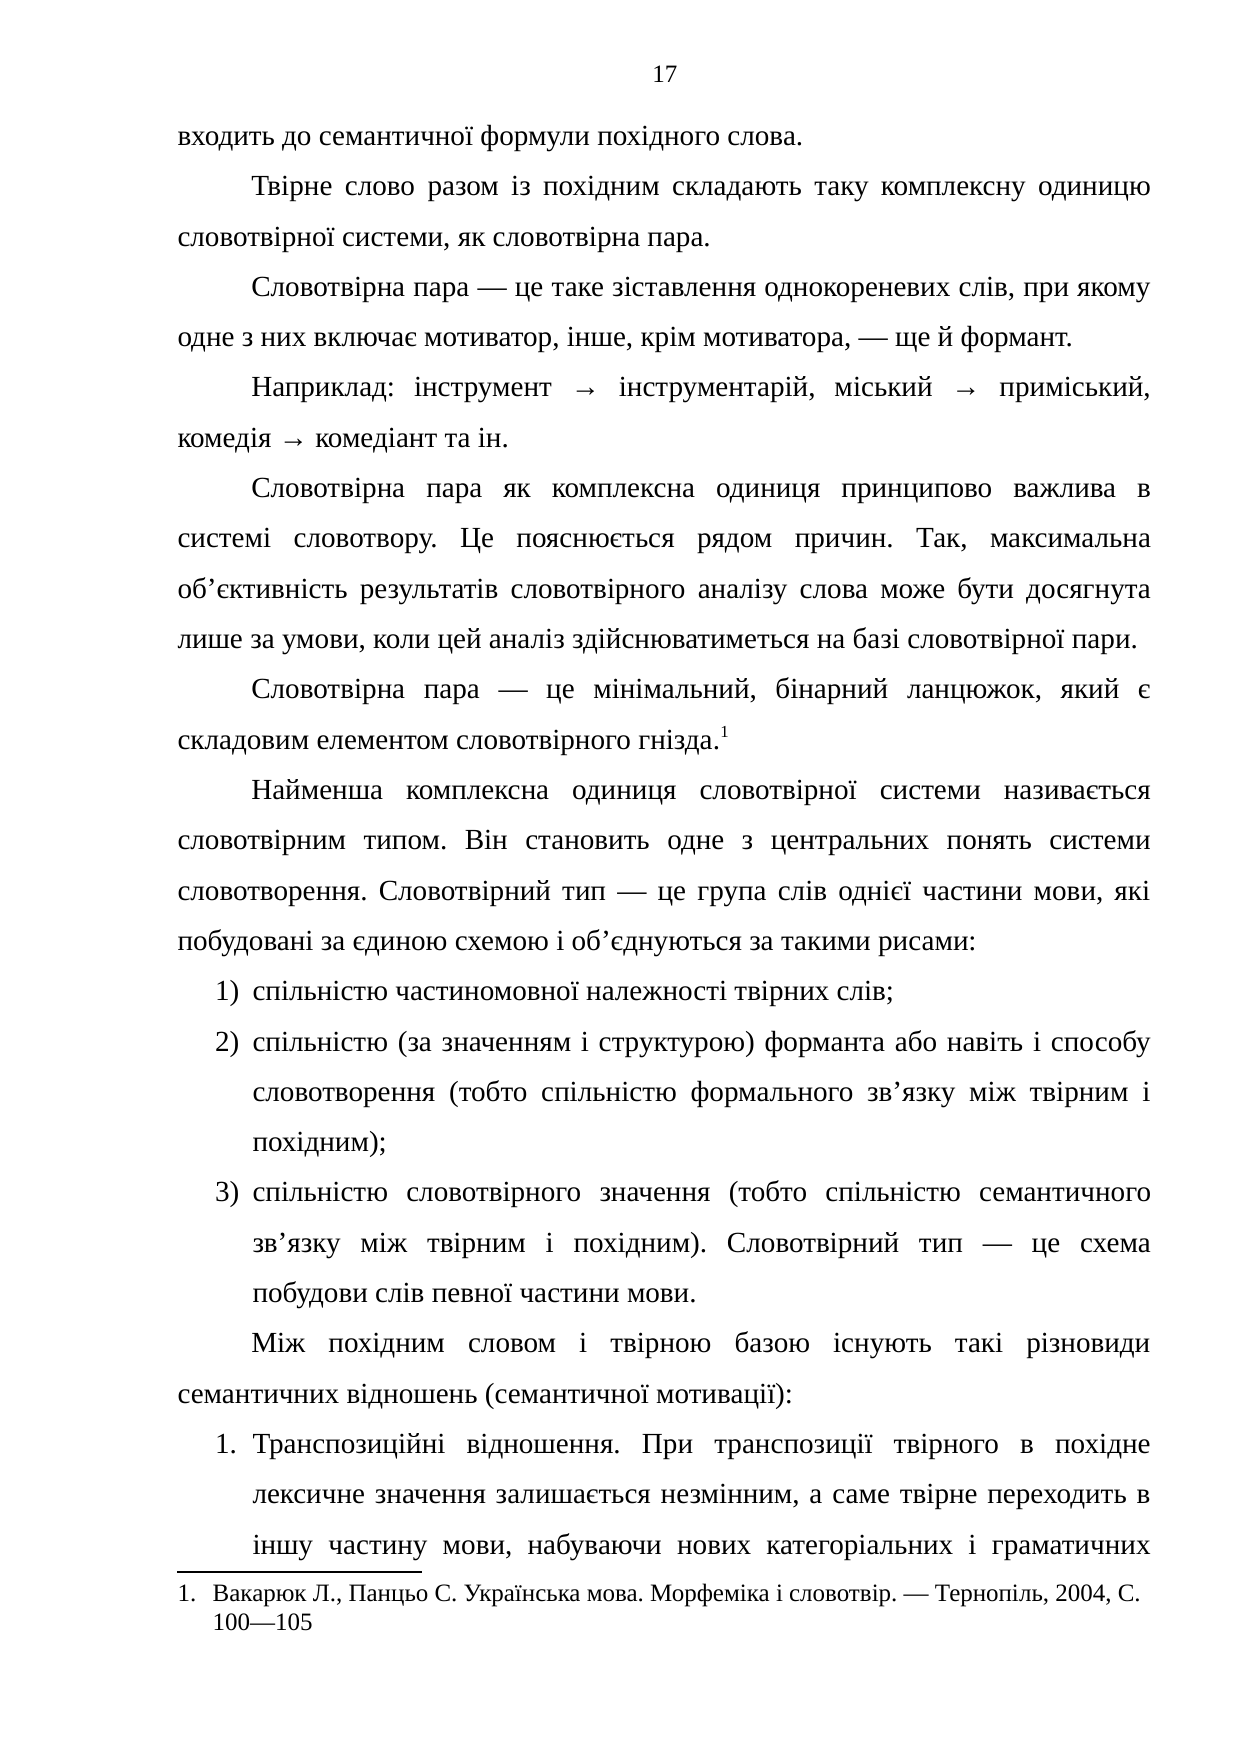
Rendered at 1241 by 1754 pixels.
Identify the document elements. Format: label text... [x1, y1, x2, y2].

text входить до семантичної формули похідного слова. [177, 118, 1152, 152]
text Вакарюк Л., Панцьо С. Українська мова. Морфеміка і словотвір. — Тернопіль, 2004, C. 100—105 [177, 1578, 1152, 1636]
text Словотвірна пара як комплексна одиниця принципово важлива в системі словотвору. Це пояснюється рядом причин. Так, максимальна об’єктивність результатів словотвірного аналізу слова може бути досягнута лише за умови, коли цей аналіз здійснюватиметься на базі словотвірної пари. [177, 470, 1152, 655]
list спільністю частиномовної належності твірних слів; [215, 973, 1152, 1007]
list спільністю словотвірного значення (тобто спільністю семантичного зв’язку між твірним і похідним). Словотвірний тип — це схема побудови слів певної частини мови. [215, 1174, 1152, 1309]
text Словотвірна пара — це мінімальний, бінарний ланцюжок, який є складовим елементом словотвірного гнізда. [177, 671, 1152, 755]
list спільністю (за значенням і структурою) форманта або навіть і способу словотворення (тобто спільністю формального зв’язку між твірним і похідним); [215, 1024, 1152, 1158]
text Словотвірна пара — це таке зіставлення однокореневих слів, при якому одне з них включає мотиватор, інше, крім мотиватора, — ще й формант. [177, 269, 1152, 353]
text Наприклад: інструмент → інструментарій, міський → приміський, комедія → комедіант та ін. [177, 369, 1152, 453]
list Транспозиційні відношення. При транспозиції твірного в похідне лексичне значення залишається незмінним, а саме твірне переходить в іншу частину мови, набуваючи нових категоріальних і граматичних [215, 1426, 1152, 1560]
text Між похідним словом і твірною базою існують такі різновиди семантичних відношень (семантичної мотивації): [177, 1326, 1152, 1409]
text Твірне слово разом із похідним складають таку комплексну одиницю словотвірної системи, як словотвірна пара. [177, 168, 1152, 252]
text Найменша комплексна одиниця словотвірної системи називається словотвірним типом. Він становить одне з центральних понять системи словотворення. Словотвірний тип — це група слів однієї частини мови, які побудовані за єдиною схемою і об’єднуються за такими рисами: [177, 772, 1152, 957]
